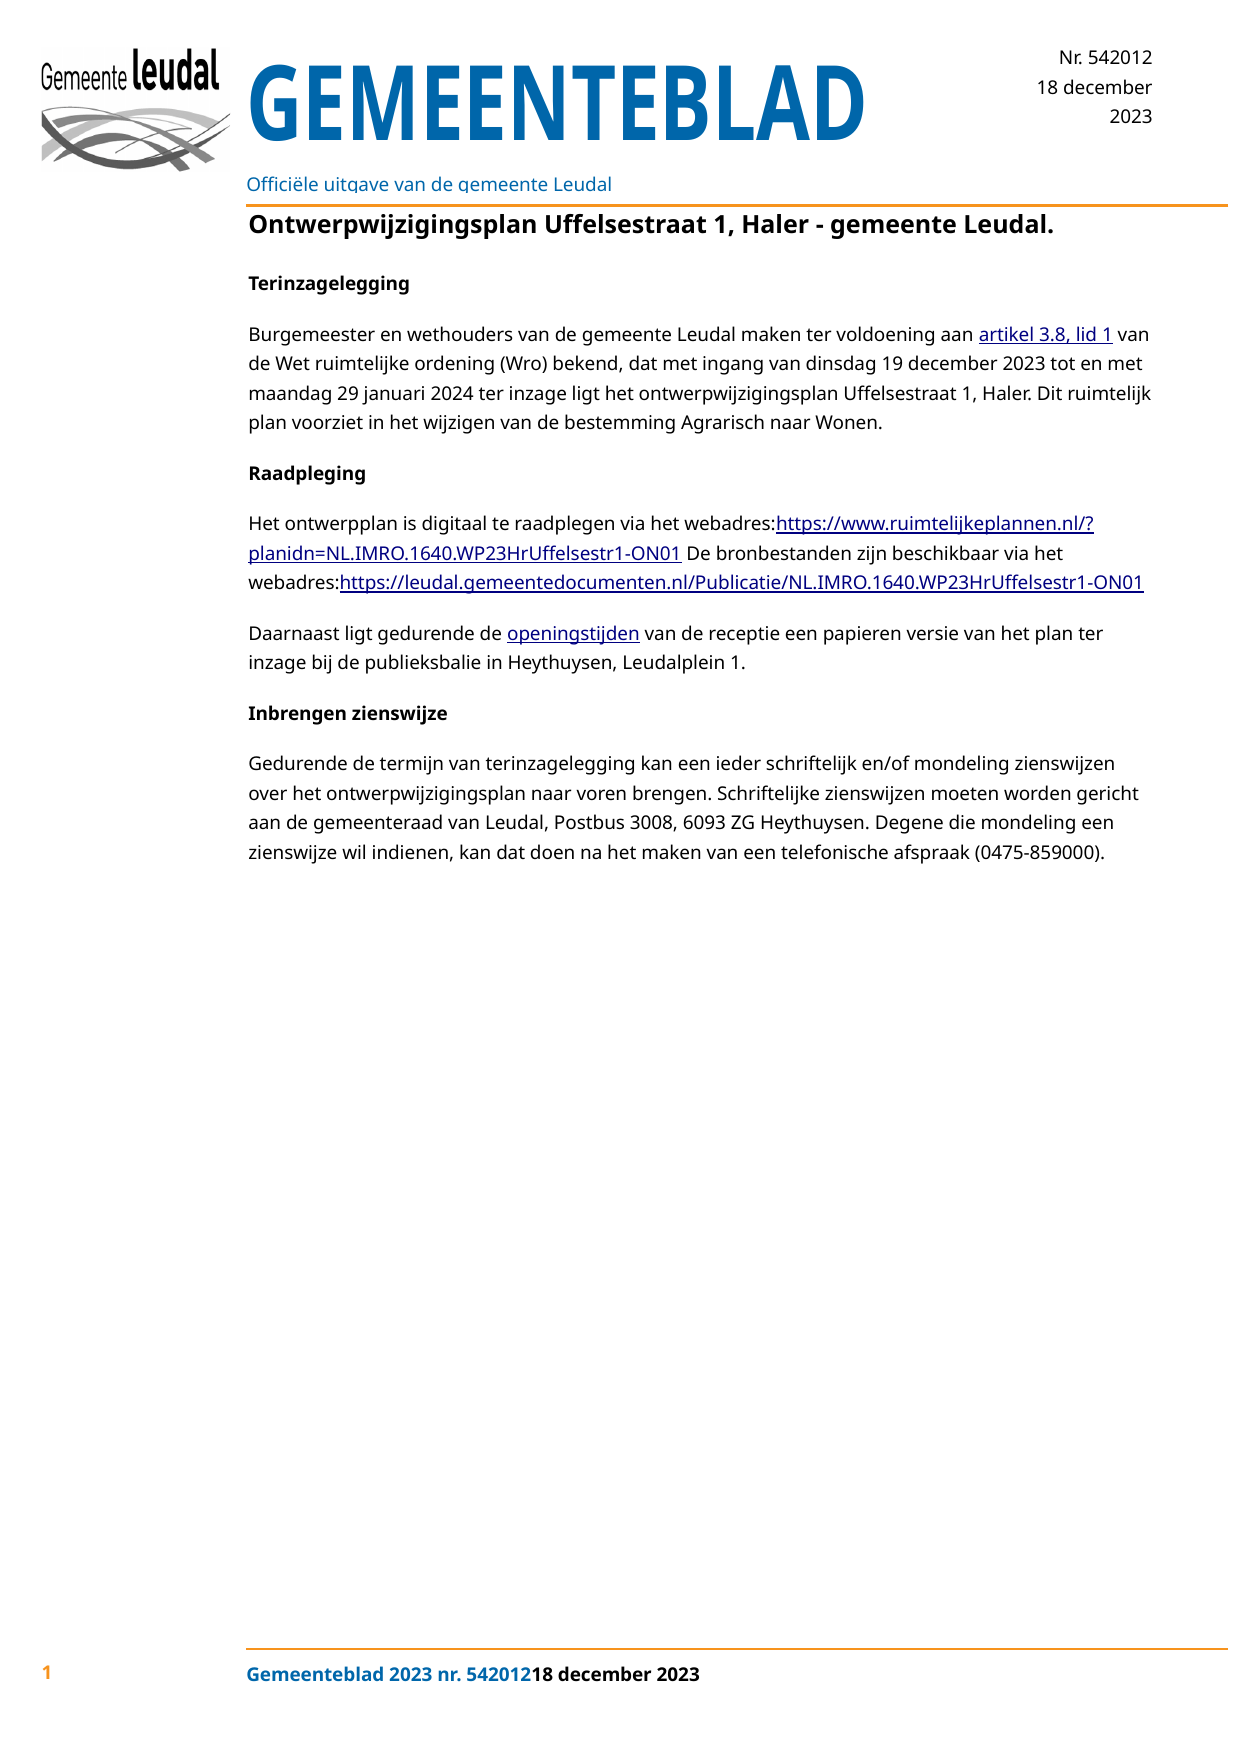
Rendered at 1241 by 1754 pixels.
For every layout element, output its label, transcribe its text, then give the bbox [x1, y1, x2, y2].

text Daarnaast ligt gedurende de openingstijden van de receptie een papieren versie van het plan ter inzage bij de publieksbalie in Heythuysen, Leudalplein 1. [248, 620, 1152, 675]
text Inbrengen zienswijze [248, 700, 1152, 726]
text Het ontwerpplan is digitaal te raadplegen via het webadres:https://www.ruimtelijkeplannen.nl/?planidn=NL.IMRO.1640.WP23HrUffelsestr1-ON01 De bronbestanden zijn beschikbaar via het webadres:https://leudal.gemeentedocumenten.nl/Publicatie/NL.IMRO.1640.WP23HrUffelsestr1-ON01 [248, 510, 1152, 595]
text Raadpleging [248, 460, 1152, 486]
text Gedurende de termijn van terinzagelegging kan een ieder schriftelijk en/of mondeling zienswijzen over het ontwerpwijzigingsplan naar voren brengen. Schriftelijke zienswijzen moeten worden gericht aan de gemeenteraad van Leudal, Postbus 3008, 6093 ZG Heythuysen. Degene die mondeling een zienswijze wil indienen, kan dat doen na het maken van een telefonische afspraak (0475-859000). [248, 750, 1152, 865]
picture [41, 47, 231, 172]
text Burgemeester en wethouders van de gemeente Leudal maken ter voldoening aan artikel 3.8, lid 1 van de Wet ruimtelijke ordening (Wro) bekend, dat met ingang van dinsdag 19 december 2023 tot en met maandag 29 januari 2024 ter inzage ligt het ontwerpwijzigingsplan Uffelsestraat 1, Haler. Dit ruimtelijk plan voorziet in het wijzigen van de bestemming Agrarisch naar Wonen. [248, 321, 1152, 435]
text Ontwerpwijzigingsplan Uffelsestraat 1, Haler - gemeente Leudal. [248, 207, 1152, 241]
text Terinzagelegging [248, 270, 1152, 296]
